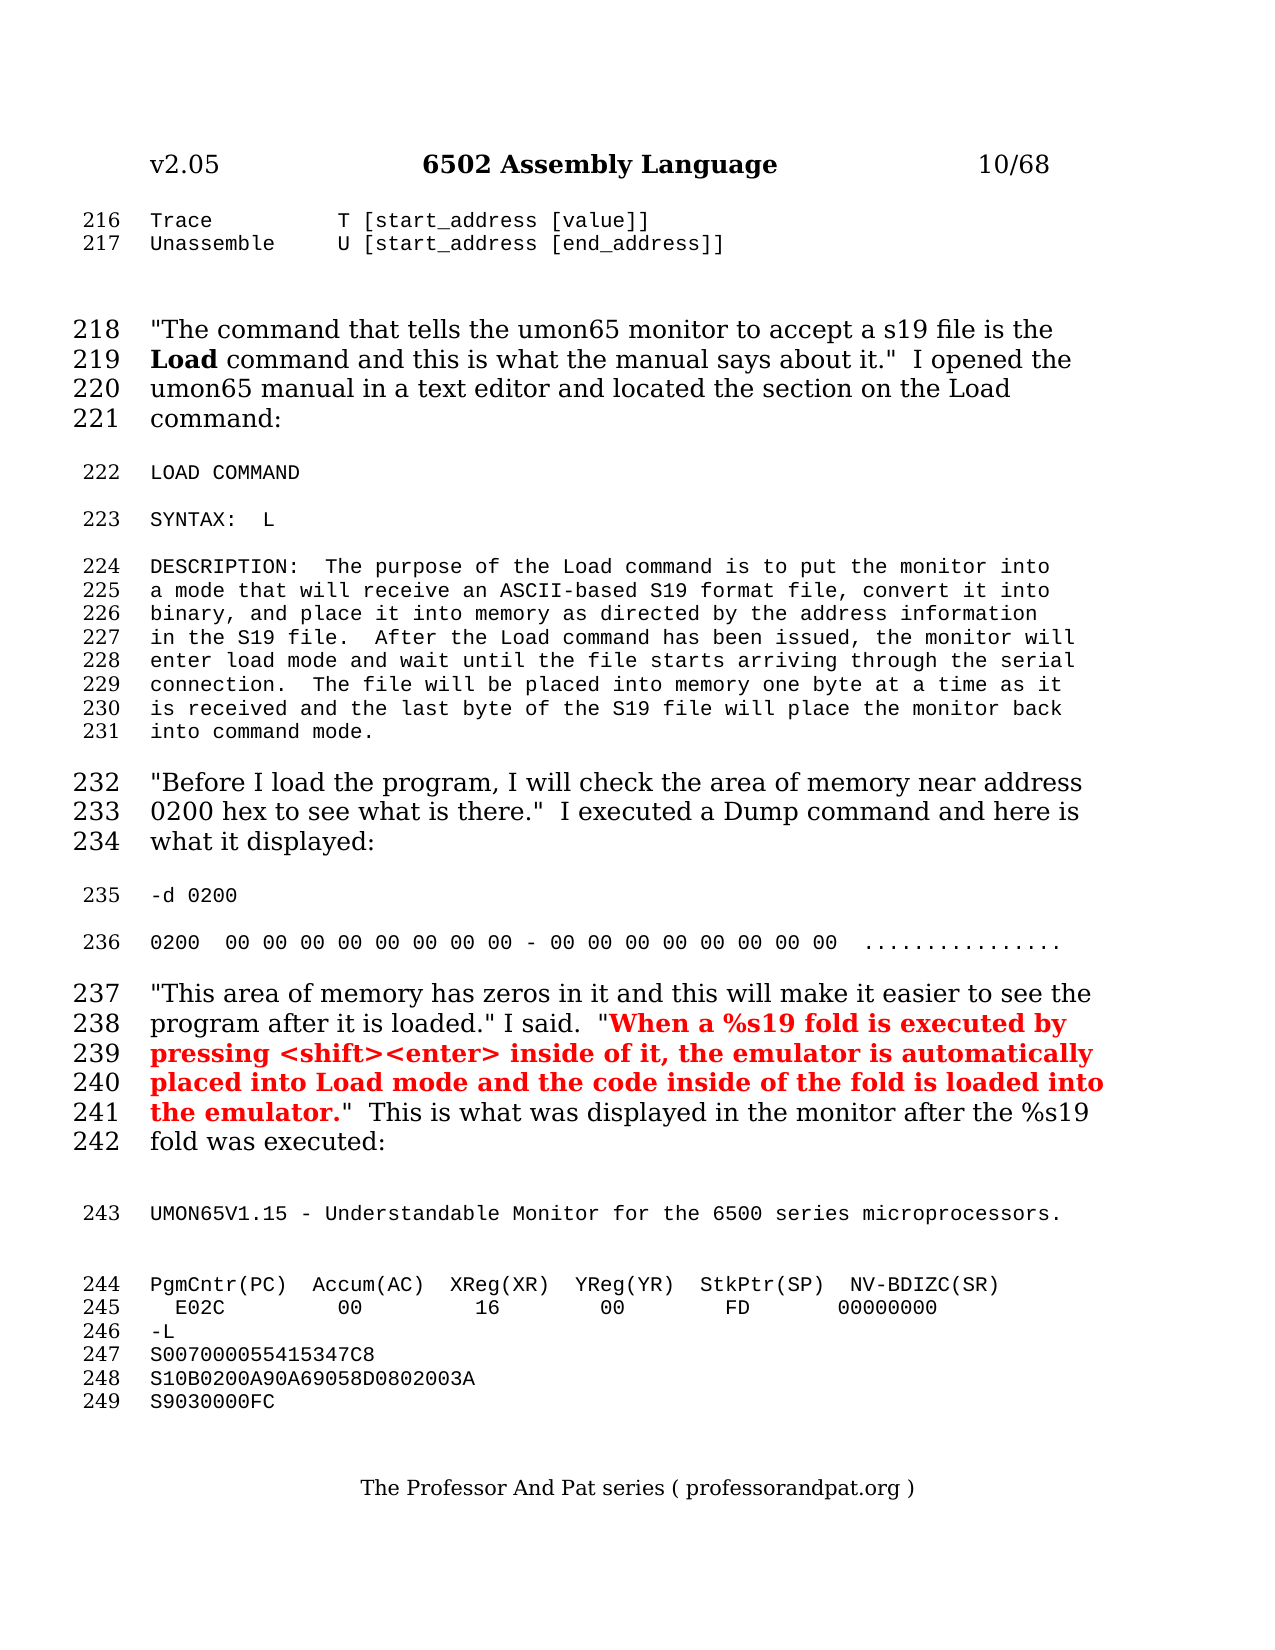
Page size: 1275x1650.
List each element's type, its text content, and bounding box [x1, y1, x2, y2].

text SYNTAX: L [150, 509, 1125, 533]
text a mode that will receive an ASCII-based S19 format file, convert it into [150, 580, 1125, 603]
text in the S19 file. After the Load command has been issued, the monitor will [150, 627, 1125, 651]
text UMON65V1.15 - Understandable Monitor for the 6500 series microprocessors. [150, 1203, 1125, 1227]
text LOAD COMMAND [150, 462, 1125, 486]
text Trace T [start_address [value]] [150, 210, 1125, 233]
text S007000055415347C8 [150, 1344, 1125, 1368]
text enter load mode and wait until the file starts arriving through the serial [150, 651, 1125, 674]
text "Before I load the program, I will check the area of memory near address 0200 hex to see what is there." I executed a Dump command and here is what it displayed: [150, 768, 1125, 856]
text S10B0200A90A69058D0802003A [150, 1368, 1125, 1392]
text connection. The file will be placed into memory one byte at a time as it [150, 674, 1125, 698]
text "This area of memory has zeros in it and this will make it easier to see the program after it is loaded." I said. "When a %s19 fold is executed by pressing <shift><enter> inside of it, the emulator is automatically placed into Load mode and the code inside of the fold is loaded into the emulator." This is what was displayed in the monitor after the %s19 fold was executed: [150, 979, 1125, 1156]
text "The command that tells the umon65 monitor to accept a s19 file is the Load command and this is what the manual says about it." I opened the umon65 manual in a text editor and located the section on the Load command: [150, 316, 1125, 433]
text into command mode. [150, 721, 1125, 745]
text S9030000FC [150, 1392, 1125, 1415]
text is received and the last byte of the S19 file will place the monitor back [150, 698, 1125, 721]
text PgmCntr(PC) Accum(AC) XReg(XR) YReg(YR) StkPtr(SP) NV-BDIZC(SR) [150, 1274, 1125, 1297]
text 0200 00 00 00 00 00 00 00 00 - 00 00 00 00 00 00 00 00 ................ [150, 932, 1125, 956]
text E02C 00 16 00 FD 00000000 [150, 1297, 1125, 1321]
text Unassemble U [start_address [end_address]] [150, 233, 1125, 257]
text binary, and place it into memory as directed by the address information [150, 603, 1125, 627]
text DESCRIPTION: The purpose of the Load command is to put the monitor into [150, 556, 1125, 580]
text -d 0200 [150, 885, 1125, 909]
text -L [150, 1321, 1125, 1344]
